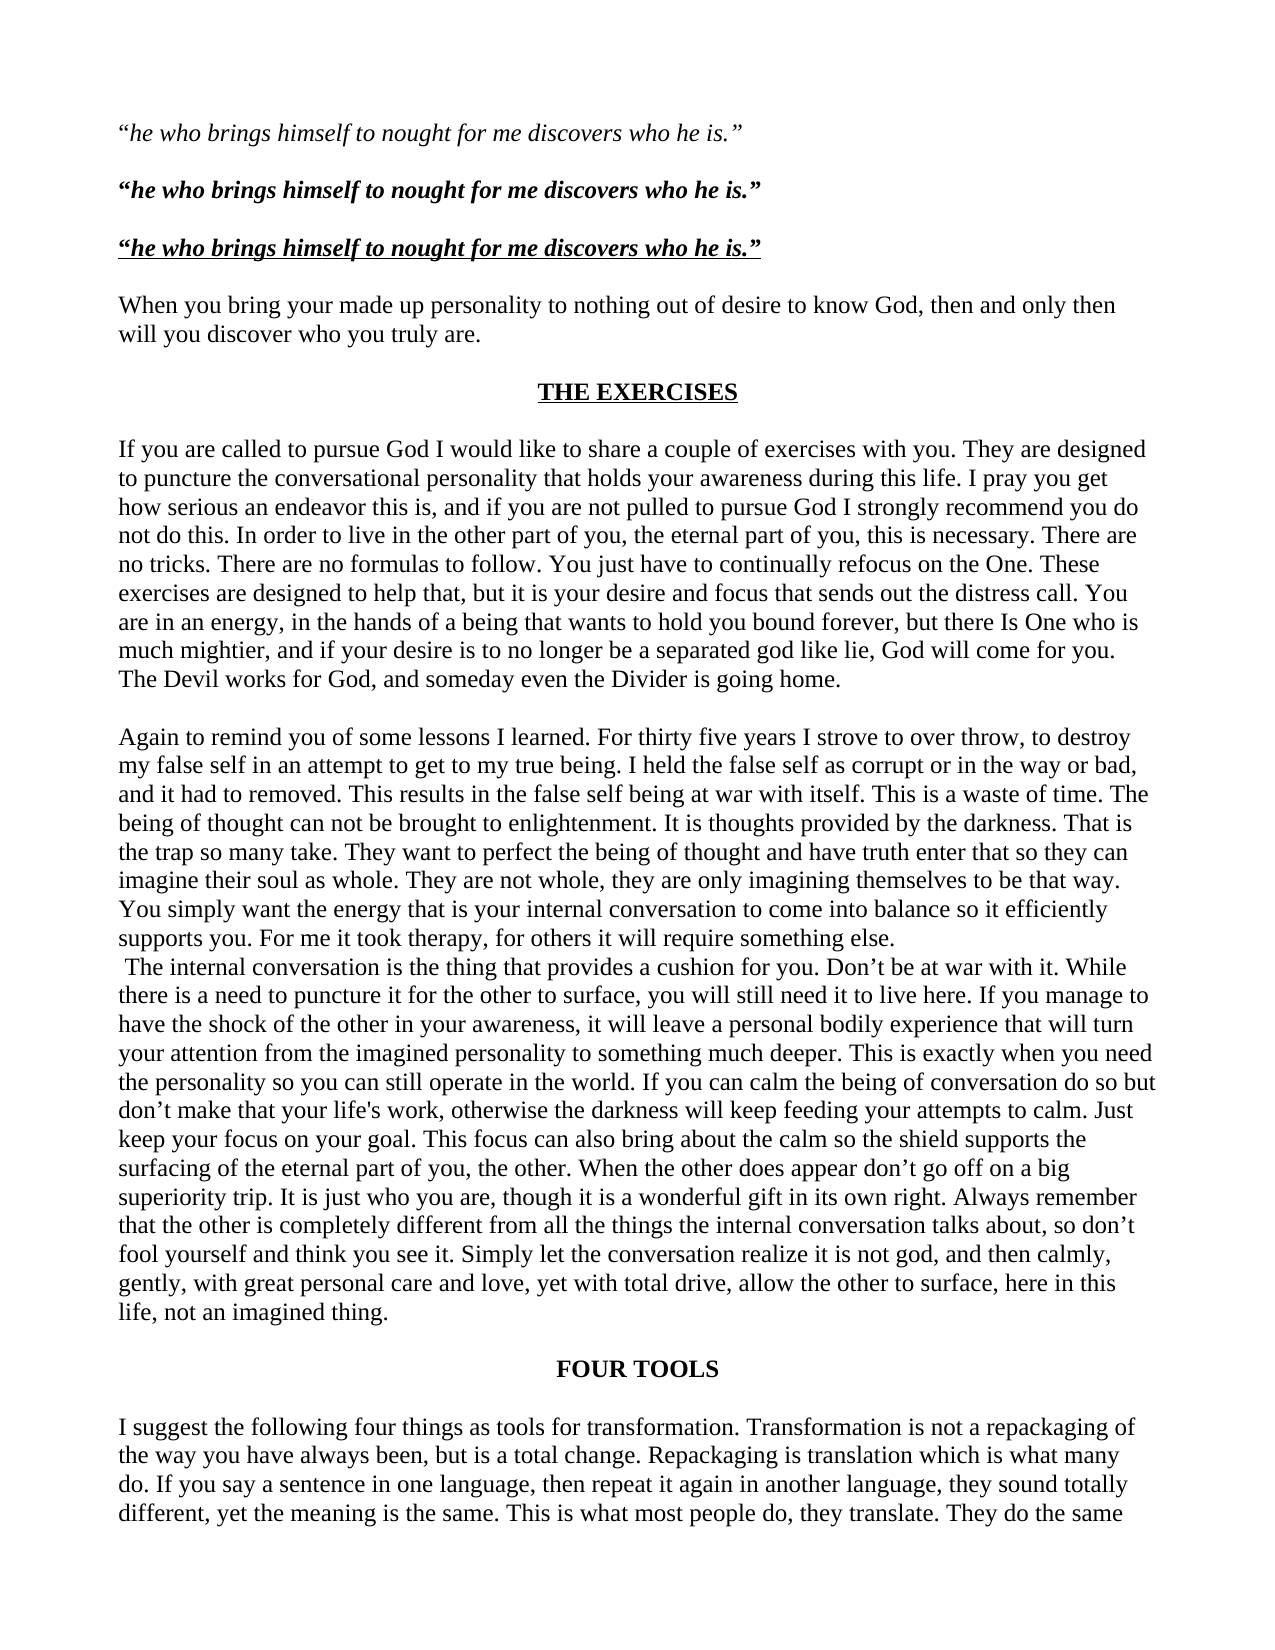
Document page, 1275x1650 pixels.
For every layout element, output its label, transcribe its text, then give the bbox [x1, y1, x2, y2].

text Again to remind you of some lessons I learned. For thirty five years I strove to over throw, to destroy my false self in an attempt to get to my true being. I held the false self as corrupt or in the way or bad, and it had to removed. This results in the false self being at war with itself. This is a waste of time. The being of thought can not be brought to enlightenment. It is thoughts provided by the darkness. That is the trap so many take. They want to perfect the being of thought and have truth enter that so they can imagine their soul as whole. They are not whole, they are only imagining themselves to be that way. You simply want the energy that is your internal conversation to come into balance so it efficiently supports you. For me it took therapy, for others it will require something else. [118, 722, 1157, 952]
text “he who brings himself to nought for me discovers who he is.” [118, 233, 1157, 262]
text “he who brings himself to nought for me discovers who he is.” [118, 176, 1157, 204]
text THE EXERCISES [118, 377, 1157, 406]
text The internal conversation is the thing that provides a cushion for you. Don’t be at war with it. While there is a need to puncture it for the other to surface, you will still need it to live here. If you manage to have the shock of the other in your awareness, it will leave a personal bodily experience that will turn your attention from the imagined personality to something much deeper. This is exactly when you need the personality so you can still operate in the world. If you can calm the being of conversation do so but don’t make that your life's work, otherwise the darkness will keep feeding your attempts to calm. Just keep your focus on your goal. This focus can also bring about the calm so the shield supports the surfacing of the eternal part of you, the other. When the other does appear don’t go off on a big superiority trip. It is just who you are, though it is a wonderful gift in its own right. Always remember that the other is completely different from all the things the internal conversation talks about, so don’t fool yourself and think you see it. Simply let the conversation realize it is not god, and then calmly, gently, with great personal care and love, yet with total drive, allow the other to surface, here in this life, not an imagined thing. [118, 952, 1157, 1326]
text “he who brings himself to nought for me discovers who he is.” [118, 118, 1157, 147]
text I suggest the following four things as tools for transformation. Transformation is not a repackaging of the way you have always been, but is a total change. Repackaging is translation which is what many do. If you say a sentence in one language, then repeat it again in another language, they sound totally different, yet the meaning is the same. This is what most people do, they translate. They do the same [118, 1412, 1157, 1527]
text FOUR TOOLS [118, 1354, 1157, 1383]
text If you are called to pursue God I would like to share a couple of exercises with you. They are designed to puncture the conversational personality that holds your awareness during this life. I pray you get how serious an endeavor this is, and if you are not pulled to pursue God I strongly recommend you do not do this. In order to live in the other part of you, the eternal part of you, this is necessary. There are no tricks. There are no formulas to follow. You just have to continually refocus on the One. These exercises are designed to help that, but it is your desire and focus that sends out the distress call. You are in an energy, in the hands of a being that wants to hold you bound forever, but there Is One who is much mightier, and if your desire is to no longer be a separated god like lie, God will come for you. The Devil works for God, and someday even the Divider is going home. [118, 434, 1157, 693]
text When you bring your made up personality to nothing out of desire to know God, then and only then will you discover who you truly are. [118, 291, 1157, 348]
